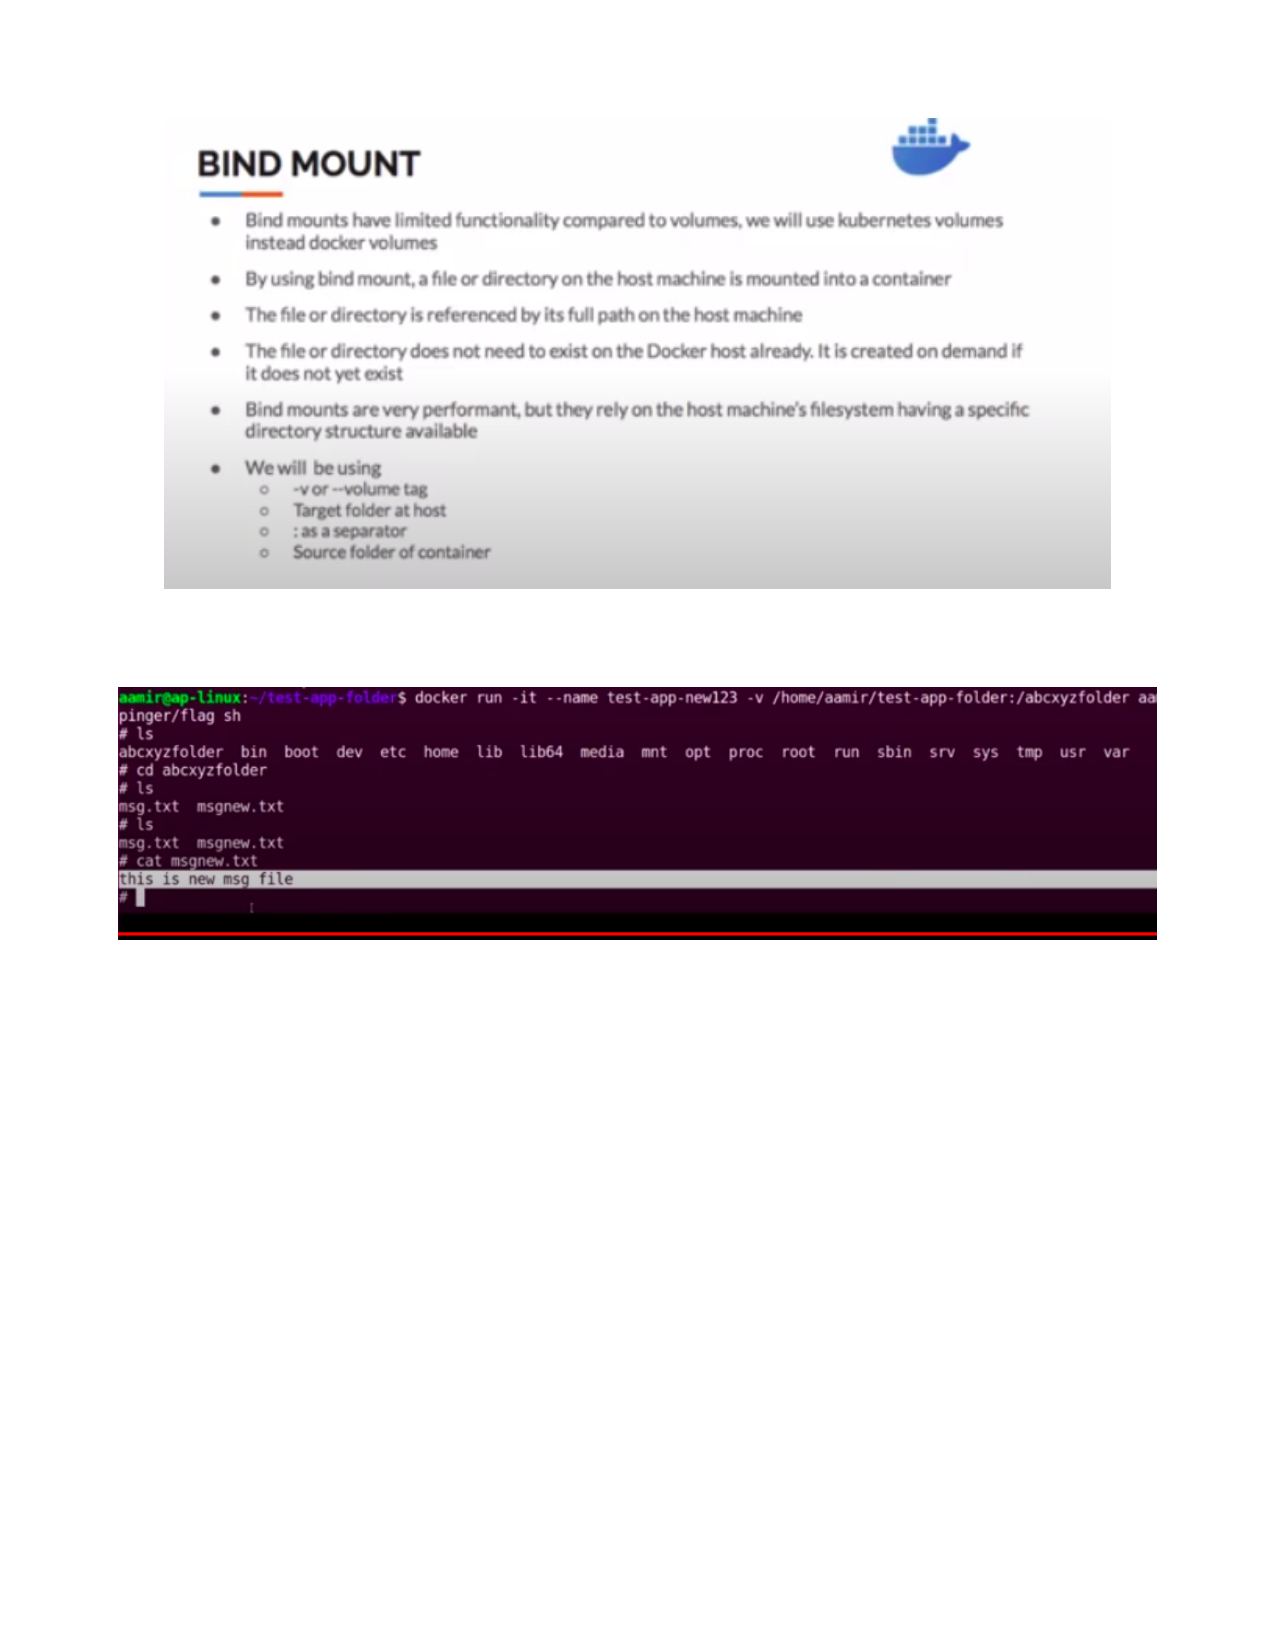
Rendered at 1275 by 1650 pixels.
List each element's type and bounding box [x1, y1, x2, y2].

picture [164, 118, 1111, 589]
picture [118, 687, 1157, 940]
